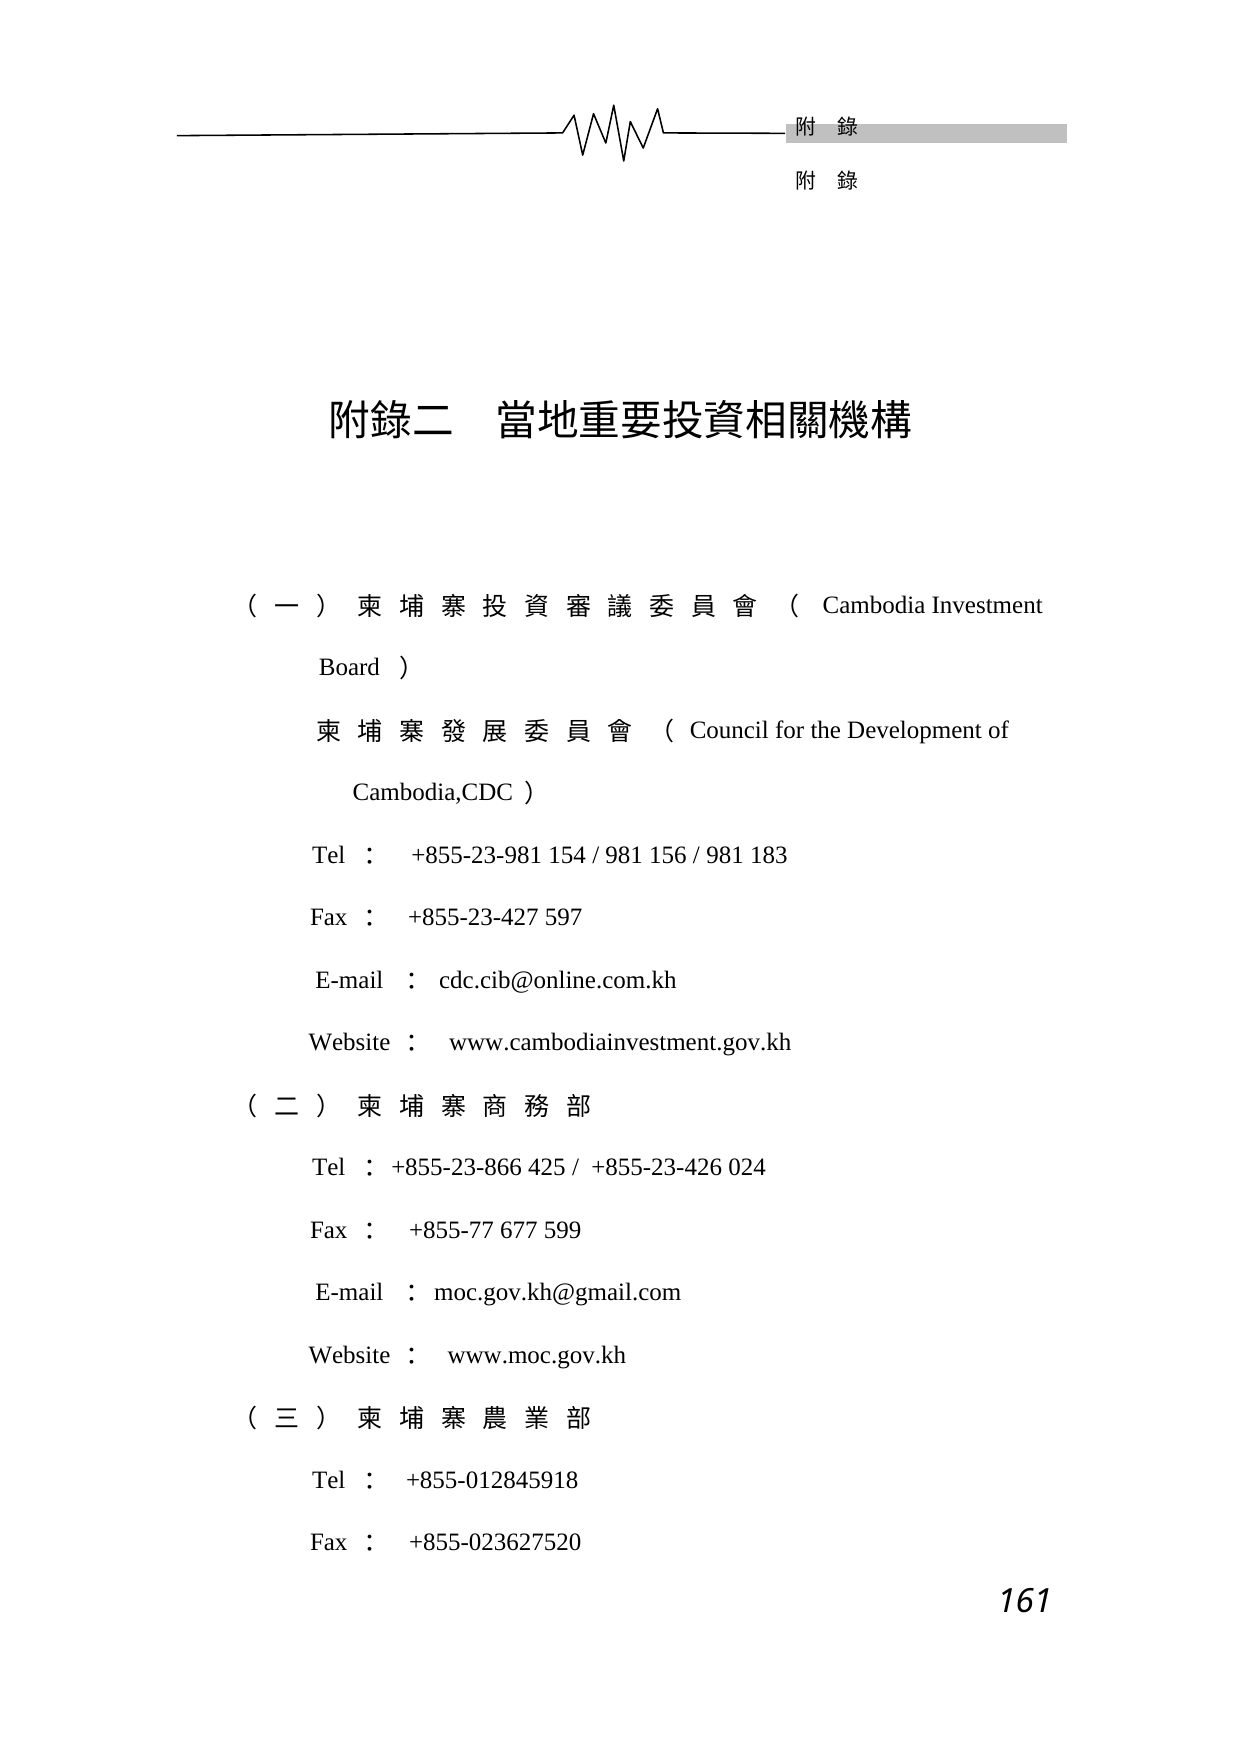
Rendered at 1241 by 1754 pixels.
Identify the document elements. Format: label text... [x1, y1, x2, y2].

text 柬埔寨發展委員會（Council for the Development of Cambodia,CDC） [281, 688, 1058, 813]
text Tel：+855-23-981 154 / 981 156 / 981 183 [281, 813, 1058, 875]
text Tel：+855-23-866 425 / +855-23-426 024 [281, 1125, 1058, 1188]
text Website：www.cambodiainvestment.gov.kh [281, 1000, 1058, 1063]
text （一）柬埔寨投資審議委員會（Cambodia Investment Board） [207, 563, 1058, 688]
text Tel：+855-012845918 [281, 1438, 1058, 1500]
text Fax：+855-77 677 599 [281, 1188, 1058, 1250]
text E-mail：cdc.cib@online.com.kh [281, 938, 1058, 1000]
text （二）柬埔寨商務部 [207, 1063, 1058, 1125]
text Fax：+855-023627520 [281, 1500, 1058, 1563]
text Fax：+855-23-427 597 [281, 875, 1058, 938]
text 附錄二 當地重要投資相關機構 [183, 375, 1058, 438]
text （三）柬埔寨農業部 [207, 1375, 1058, 1438]
text E-mail：moc.gov.kh@gmail.com [281, 1250, 1058, 1313]
text Website：www.moc.gov.kh [281, 1313, 1058, 1375]
